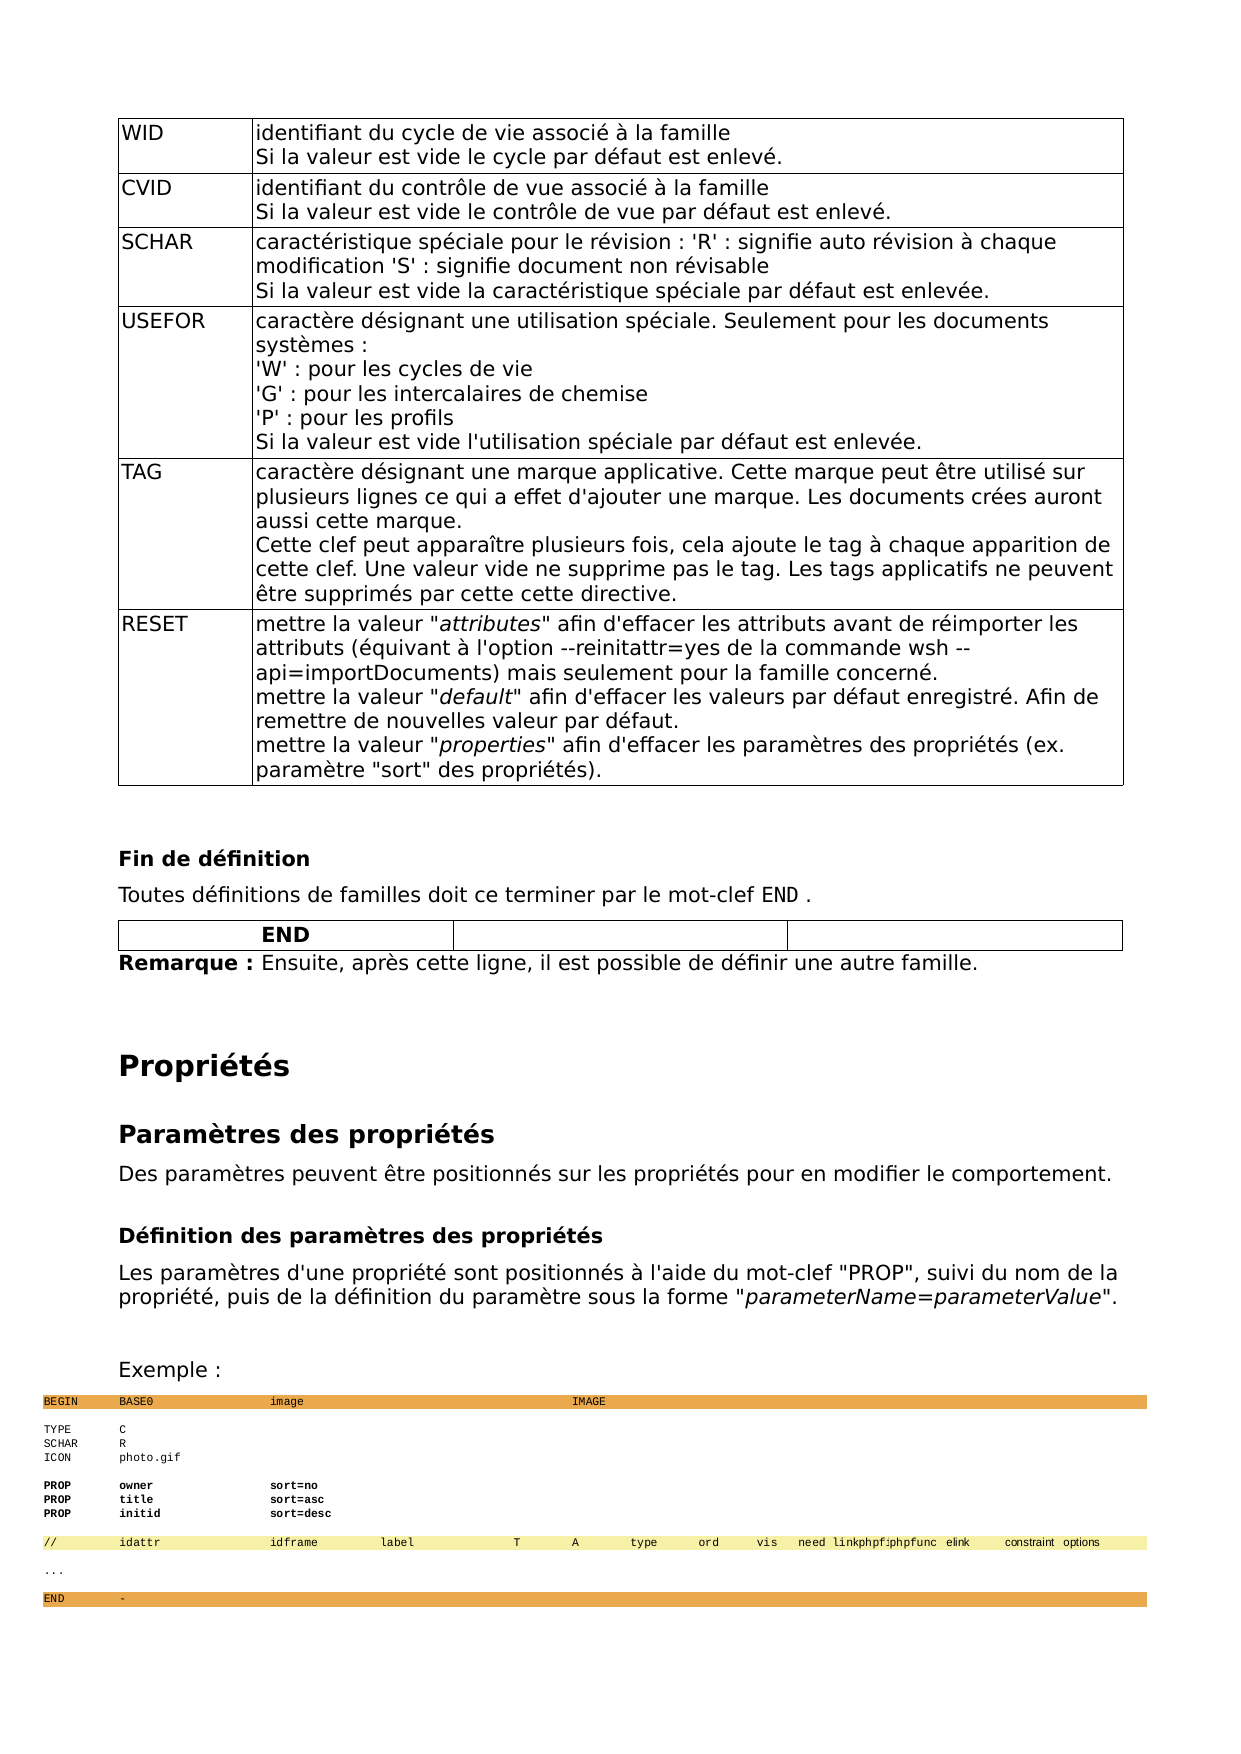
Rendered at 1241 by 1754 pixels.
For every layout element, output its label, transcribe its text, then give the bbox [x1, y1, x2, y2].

table_header [788, 921, 1122, 950]
text Toutes définitions de familles doit ce terminer par le mot-clef END . [118, 883, 1122, 908]
table_header [454, 921, 787, 950]
table_header END [119, 921, 453, 950]
table_cell USEFOR [119, 307, 252, 457]
text Remarque : Ensuite, après cette ligne, il est possible de définir une autre famille. [118, 951, 1122, 975]
table_cell caractère désignant une utilisation spéciale. Seulement pour les documents systèmes : 'W' : pour les cycles de vie 'G' : pour les intercalaires de chemise 'P' : pour les profils Si la valeur est vide l'utilisation spéciale par défaut est enlevée. [253, 307, 1123, 457]
table_cell caractère désignant une marque applicative. Cette marque peut être utilisé sur plusieurs lignes ce qui a effet d'ajouter une marque. Les documents crées auront aussi cette marque. Cette clef peut apparaître plusieurs fois, cela ajoute le tag à chaque apparition de cette clef. Une valeur vide ne supprime pas le tag. Les tags applicatifs ne peuvent être supprimés par cette cette directive. [253, 459, 1123, 609]
table_cell WID [119, 119, 252, 173]
table_cell caractéristique spéciale pour le révision : 'R' : signifie auto révision à chaque modification 'S' : signifie document non révisable Si la valeur est vide la caractéristique spéciale par défaut est enlevée. [253, 228, 1123, 306]
text Les paramètres d'une propriété sont positionnés à l'aide du mot-clef "PROP", suivi du nom de la propriété, puis de la définition du paramètre sous la forme "parameterName=parameterValue". [118, 1261, 1122, 1309]
table_cell identifiant du cycle de vie associé à la famille Si la valeur est vide le cycle par défaut est enlevé. [253, 119, 1123, 173]
table_cell CVID [119, 174, 252, 227]
subtitle Propriétés [118, 1049, 1122, 1083]
subtitle Paramètres des propriétés [118, 1121, 1122, 1150]
table_cell RESET [119, 610, 252, 785]
table_cell mettre la valeur "attributes" afin d'effacer les attributs avant de réimporter les attributs (équivant à l'option --reinitattr=yes de la commande wsh --api=importDocuments) mais seulement pour la famille concerné. mettre la valeur "default" afin d'effacer les valeurs par défaut enregistré. Afin de remettre de nouvelles valeur par défaut. mettre la valeur "properties" afin d'effacer les paramètres des propriétés (ex. paramètre "sort" des propriétés). [253, 610, 1123, 785]
table_cell SCHAR [119, 228, 252, 306]
text Exemple : [118, 1358, 1122, 1383]
table_cell identifiant du contrôle de vue associé à la famille Si la valeur est vide le contrôle de vue par défaut est enlevé. [253, 174, 1123, 227]
text Des paramètres peuvent être positionnés sur les propriétés pour en modifier le comportement. [118, 1162, 1122, 1186]
subtitle Fin de définition [118, 847, 1122, 871]
subtitle Définition des paramètres des propriétés [118, 1224, 1122, 1248]
table_cell TAG [119, 459, 252, 609]
